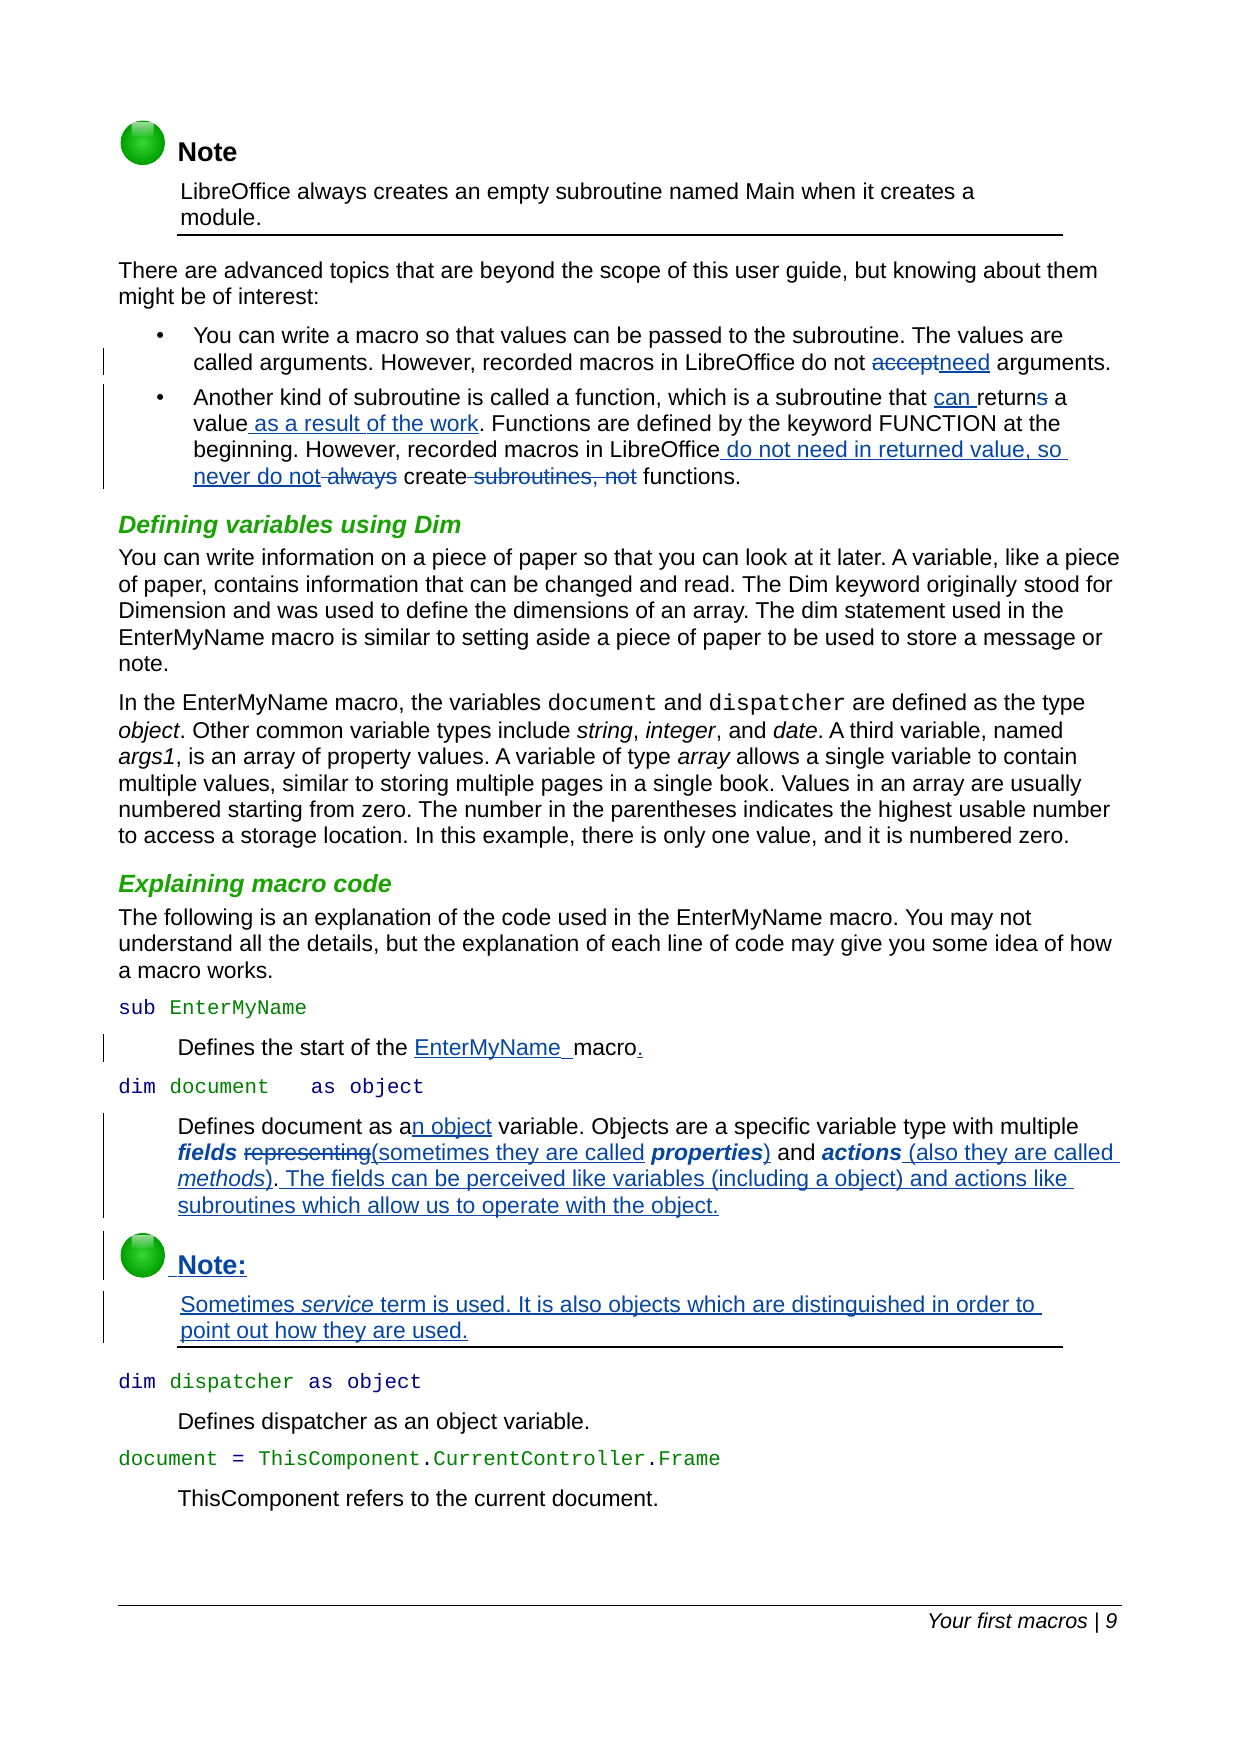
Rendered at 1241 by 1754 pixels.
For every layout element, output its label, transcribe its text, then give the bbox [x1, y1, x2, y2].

text In the EnterMyName macro, the variables document and dispatcher are defined as the type object. Other common variable types include string, integer, and date. A third variable, named args1, is an array of property values. A variable of type array allows a single variable to contain multiple values, similar to storing multiple pages in a single book. Values in an array are usually numbered starting from zero. The number in the parentheses indicates the highest usable number to access a storage location. In this example, there is only one value, and it is numbered zero. [118, 689, 1122, 849]
text ThisComponent refers to the current document. [177, 1485, 1122, 1511]
text Defines document as an object variable. Objects are a specific variable type with multiple fields (sometimes they are called properties) and actions (also they are called methods). The fields can be perceived like variables (including a object) and actions like subroutines which allow us to operate with the object. [177, 1113, 1122, 1218]
text Defines dispatcher as an object variable. [177, 1408, 1122, 1434]
subtitle Explaining macro code [118, 869, 1122, 898]
subtitle Note [118, 118, 1122, 167]
text dim document as object [118, 1074, 1122, 1100]
subtitle Note: [118, 1231, 1122, 1280]
text You can write information on a piece of paper so that you can look at it later. A variable, like a piece of paper, contains information that can be changed and read. The Dim keyword originally stood for Dimension and was used to define the dimensions of an array. The dim statement used in the EnterMyName macro is similar to setting aside a piece of paper to be used to store a message or note. [118, 544, 1122, 676]
subtitle Defining variables using Dim [118, 510, 1122, 538]
text The following is an explanation of the code used in the EnterMyName macro. You may not understand all the details, but the explanation of each line of code may give you some idea of how a macro works. [118, 904, 1122, 983]
text sub EnterMyName [118, 996, 1122, 1022]
text LibreOffice always creates an empty subroutine named Main when it creates a module. [177, 175, 1063, 234]
text document = ThisComponent.CurrentController.Frame [118, 1447, 1122, 1473]
list You can write a macro so that values can be passed to the subroutine. The values are called arguments. However, recorded macros in LibreOffice do not need arguments. [156, 322, 1122, 375]
text dim dispatcher as object [118, 1369, 1122, 1395]
text There are advanced topics that are beyond the scope of this user guide, but knowing about them might be of interest: [118, 257, 1122, 309]
text Sometimes service term is used. It is also objects which are distinguished in order to point out how they are used. [177, 1287, 1063, 1346]
list Another kind of subroutine is called a function, which is a subroutine that can return a value as a result of the work. Functions are defined by the keyword FUNCTION at the beginning. However, recorded macros in LibreOffice do not need in returned value, so never do not create functions. [156, 384, 1122, 489]
text Defines the start of the EnterMyName macro. [177, 1034, 1122, 1062]
